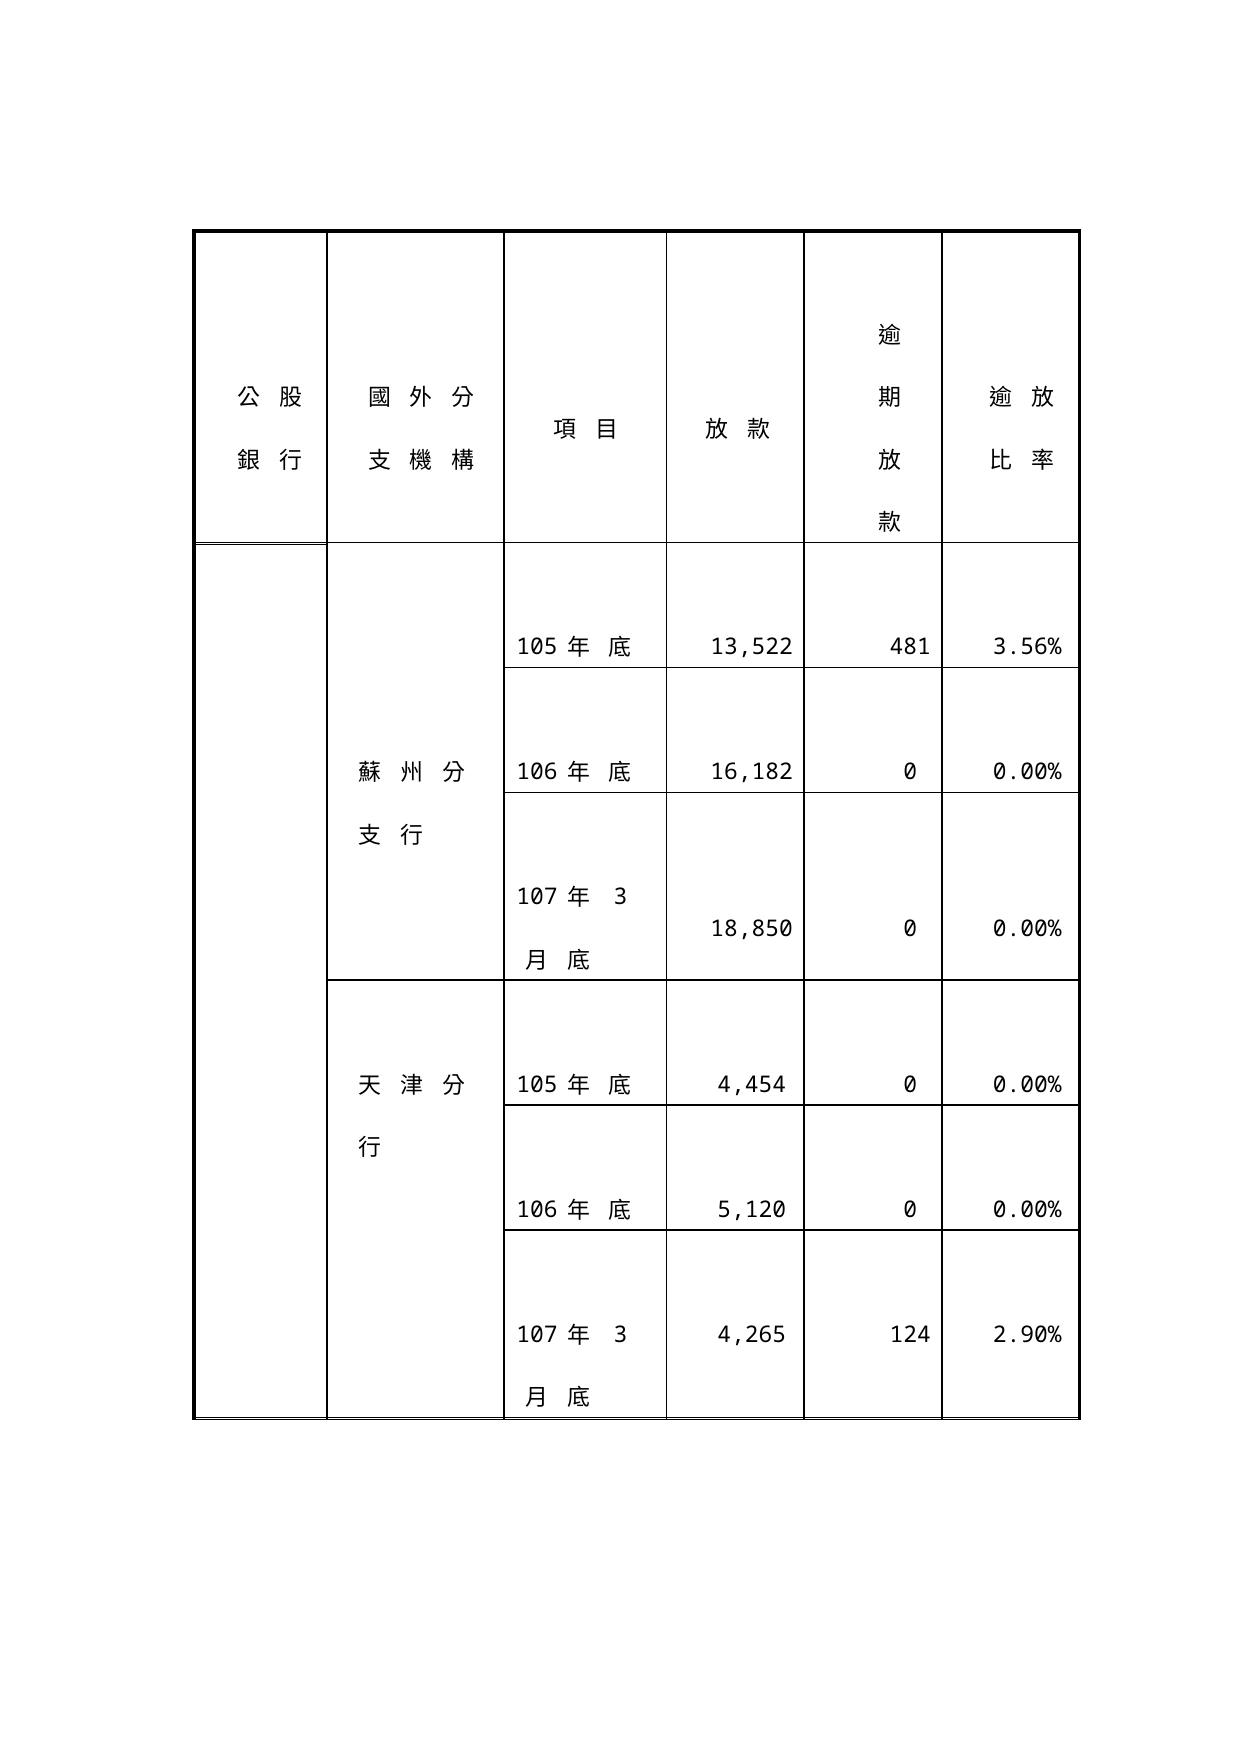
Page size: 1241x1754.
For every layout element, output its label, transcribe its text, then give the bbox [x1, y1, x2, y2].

table_header 項目 [505, 233, 666, 542]
table_cell 107年3月底 [505, 1231, 666, 1417]
table_cell 天津分行 [328, 981, 503, 1417]
table_cell 4,454 [667, 981, 803, 1104]
table_cell 0.00% [943, 981, 1078, 1104]
table_header 逾期放款 [805, 233, 941, 542]
table_header 放款 [667, 233, 803, 542]
table_cell 105年底 [505, 981, 666, 1104]
table_cell 18,850 [667, 793, 803, 979]
table_cell 124 [805, 1231, 941, 1417]
table_header 國外分支機構 [328, 233, 503, 542]
table_cell 105年底 [505, 543, 666, 667]
table_cell 蘇州分支行 [328, 543, 503, 979]
table_header 逾放比率 [943, 233, 1078, 542]
table_cell 0 [805, 668, 941, 792]
table_cell [196, 545, 326, 1417]
table_cell 16,182 [667, 668, 803, 792]
table_cell 106年底 [505, 1106, 666, 1229]
table_cell 5,120 [667, 1106, 803, 1229]
table_cell 0.00% [943, 793, 1078, 979]
table_cell 3.56% [943, 543, 1078, 667]
table_cell 4,265 [667, 1231, 803, 1417]
table_header 公股銀行 [196, 233, 326, 542]
table_cell 0 [805, 793, 941, 979]
table_cell 107年3月底 [505, 793, 666, 979]
table_cell 0 [805, 1106, 941, 1229]
table_cell 0.00% [943, 1106, 1078, 1229]
table_cell 13,522 [667, 543, 803, 667]
table_cell 2.90% [943, 1231, 1078, 1417]
table_cell 0 [805, 981, 941, 1104]
table_cell 106年底 [505, 668, 666, 792]
table_cell 481 [805, 543, 941, 667]
table_cell 0.00% [943, 668, 1078, 792]
